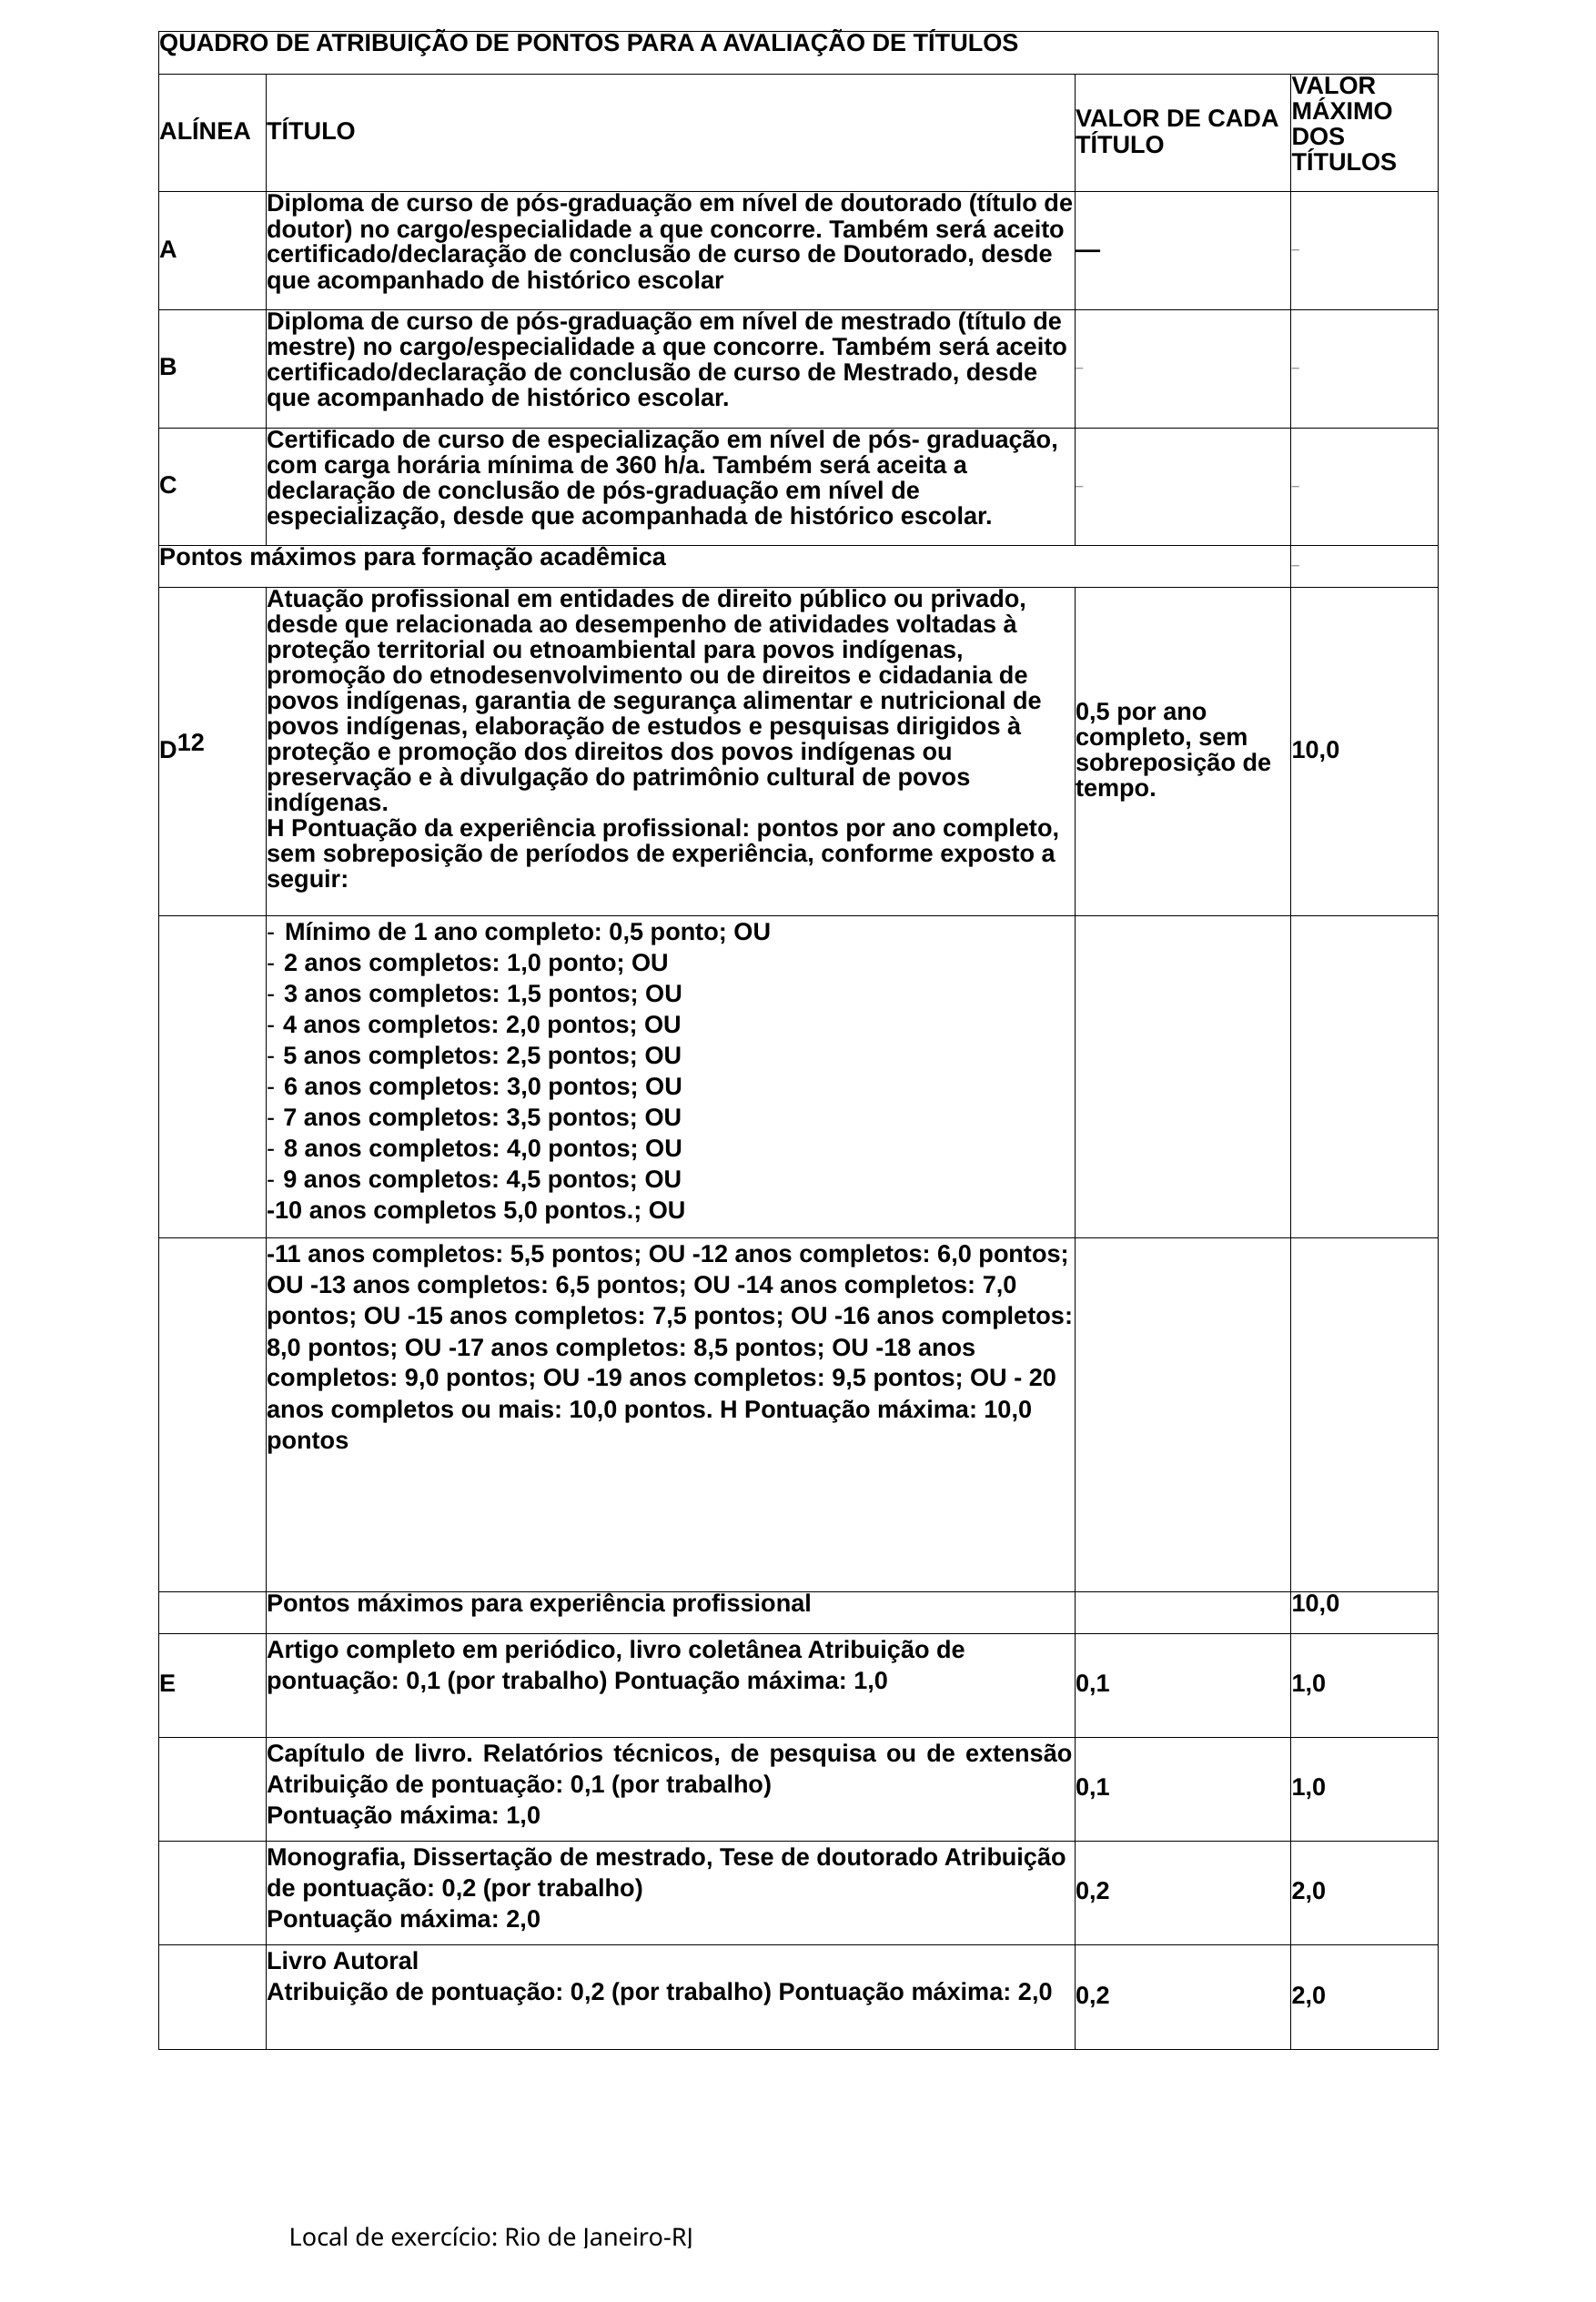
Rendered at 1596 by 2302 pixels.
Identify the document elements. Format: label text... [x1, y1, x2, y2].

table_cell Mínimo de 1 ano completo: 0,5 ponto; OU 2 anos completos: 1,0 ponto; OU 3 anos completos: 1,5 pontos; OU 4 anos completos: 2,0 pontos; OU 5 anos completos: 2,5 pontos; OU 6 anos completos: 3,0 pontos; OU 7 anos completos: 3,5 pontos; OU 8 anos completos: 4,0 pontos; OU 9 anos completos: 4,5 pontos; OU -10 anos completos 5,0 pontos.; OU [267, 916, 1075, 1237]
table_cell — [1291, 546, 1438, 586]
table_cell Pontos máximos para experiência profissional [267, 1592, 1075, 1632]
table_cell Pontos máximos para formação acadêmica [159, 546, 1290, 586]
table_cell [159, 916, 266, 1237]
table_cell Diploma de curso de pós-graduação em nível de mestrado (título de mestre) no cargo/especialidade a que concorre. Também será aceito certificado/declaração de conclusão de curso de Mestrado, desde que acompanhado de histórico escolar. [267, 310, 1075, 427]
table_cell D12 [159, 588, 266, 915]
table_cell [159, 1842, 266, 1944]
table_cell — [1291, 310, 1438, 427]
table_cell VALOR DE CADA TÍTULO [1076, 75, 1290, 191]
table_cell — [1291, 192, 1438, 308]
table_cell 2,0 [1291, 1945, 1438, 2048]
table_cell VALOR MÁXIMO DOS TÍTULOS [1291, 75, 1438, 191]
table_cell [1076, 1238, 1290, 1591]
table_cell E [159, 1634, 266, 1736]
table_cell B [159, 310, 266, 427]
table_cell — [1076, 192, 1290, 308]
table_cell 1,0 [1291, 1634, 1438, 1736]
table_cell 0,1 [1076, 1634, 1290, 1736]
table_cell 0,2 [1076, 1842, 1290, 1944]
table_cell Atuação profissional em entidades de direito público ou privado, desde que relacionada ao desempenho de atividades voltadas à proteção territorial ou etnoambiental para povos indígenas, promoção do etnodesenvolvimento ou de direitos e cidadania de povos indígenas, garantia de segurança alimentar e nutricional de povos indígenas, elaboração de estudos e pesquisas dirigidos à proteção e promoção dos direitos dos povos indígenas ou preservação e à divulgação do patrimônio cultural de povos indígenas. H Pontuação da experiência profissional: pontos por ano completo, sem sobreposição de períodos de experiência, conforme exposto a seguir: [267, 588, 1075, 915]
table_cell Capítulo de livro. Relatórios técnicos, de pesquisa ou de extensão Atribuição de pontuação: 0,1 (por trabalho) Pontuação máxima: 1,0 [267, 1738, 1075, 1840]
table_cell 1,0 [1291, 1738, 1438, 1840]
table_cell 0,2 [1076, 1945, 1290, 2048]
table_cell -11 anos completos: 5,5 pontos; OU -12 anos completos: 6,0 pontos; OU -13 anos completos: 6,5 pontos; OU -14 anos completos: 7,0 pontos; OU -15 anos completos: 7,5 pontos; OU -16 anos completos: 8,0 pontos; OU -17 anos completos: 8,5 pontos; OU -18 anos completos: 9,0 pontos; OU -19 anos completos: 9,5 pontos; OU - 20 anos completos ou mais: 10,0 pontos. H Pontuação máxima: 10,0 pontos [267, 1238, 1075, 1591]
table_cell TÍTULO [267, 75, 1075, 191]
table_cell [159, 1592, 266, 1632]
table_cell Diploma de curso de pós-graduação em nível de doutorado (título de doutor) no cargo/especialidade a que concorre. Também será aceito certificado/declaração de conclusão de curso de Doutorado, desde que acompanhado de histórico escolar [267, 192, 1075, 308]
table_cell [1291, 916, 1438, 1237]
table_cell [159, 1738, 266, 1840]
table_cell 2,0 [1291, 1842, 1438, 1944]
table_cell — [1291, 429, 1438, 545]
table_cell Certificado de curso de especialização em nível de pós- graduação, com carga horária mínima de 360 h/a. Também será aceita a declaração de conclusão de pós-graduação em nível de especialização, desde que acompanhada de histórico escolar. [267, 429, 1075, 545]
table_cell C [159, 429, 266, 545]
table_cell 10,0 [1291, 588, 1438, 915]
table_cell [1076, 916, 1290, 1237]
table_cell [159, 1238, 266, 1591]
table_cell — [1076, 310, 1290, 427]
table_cell 0,5 por ano completo, sem sobreposição de tempo. [1076, 588, 1290, 915]
table_cell — [1076, 429, 1290, 545]
table_cell Monografia, Dissertação de mestrado, Tese de doutorado Atribuição de pontuação: 0,2 (por trabalho) Pontuação máxima: 2,0 [267, 1842, 1075, 1944]
table_cell 10,0 [1291, 1592, 1438, 1632]
table_cell ALÍNEA [159, 75, 266, 191]
table_cell [1291, 1238, 1438, 1591]
table_cell 0,1 [1076, 1738, 1290, 1840]
table_cell A [159, 192, 266, 308]
table_cell Livro Autoral Atribuição de pontuação: 0,2 (por trabalho) Pontuação máxima: 2,0 [267, 1945, 1075, 2048]
table_cell Artigo completo em periódico, livro coletânea Atribuição de pontuação: 0,1 (por trabalho) Pontuação máxima: 1,0 [267, 1634, 1075, 1736]
table_header QUADRO DE ATRIBUIÇÃO DE PONTOS PARA A AVALIAÇÃO DE TÍTULOS [159, 32, 1438, 74]
table_cell [159, 1945, 266, 2048]
table_cell [1076, 1592, 1290, 1632]
